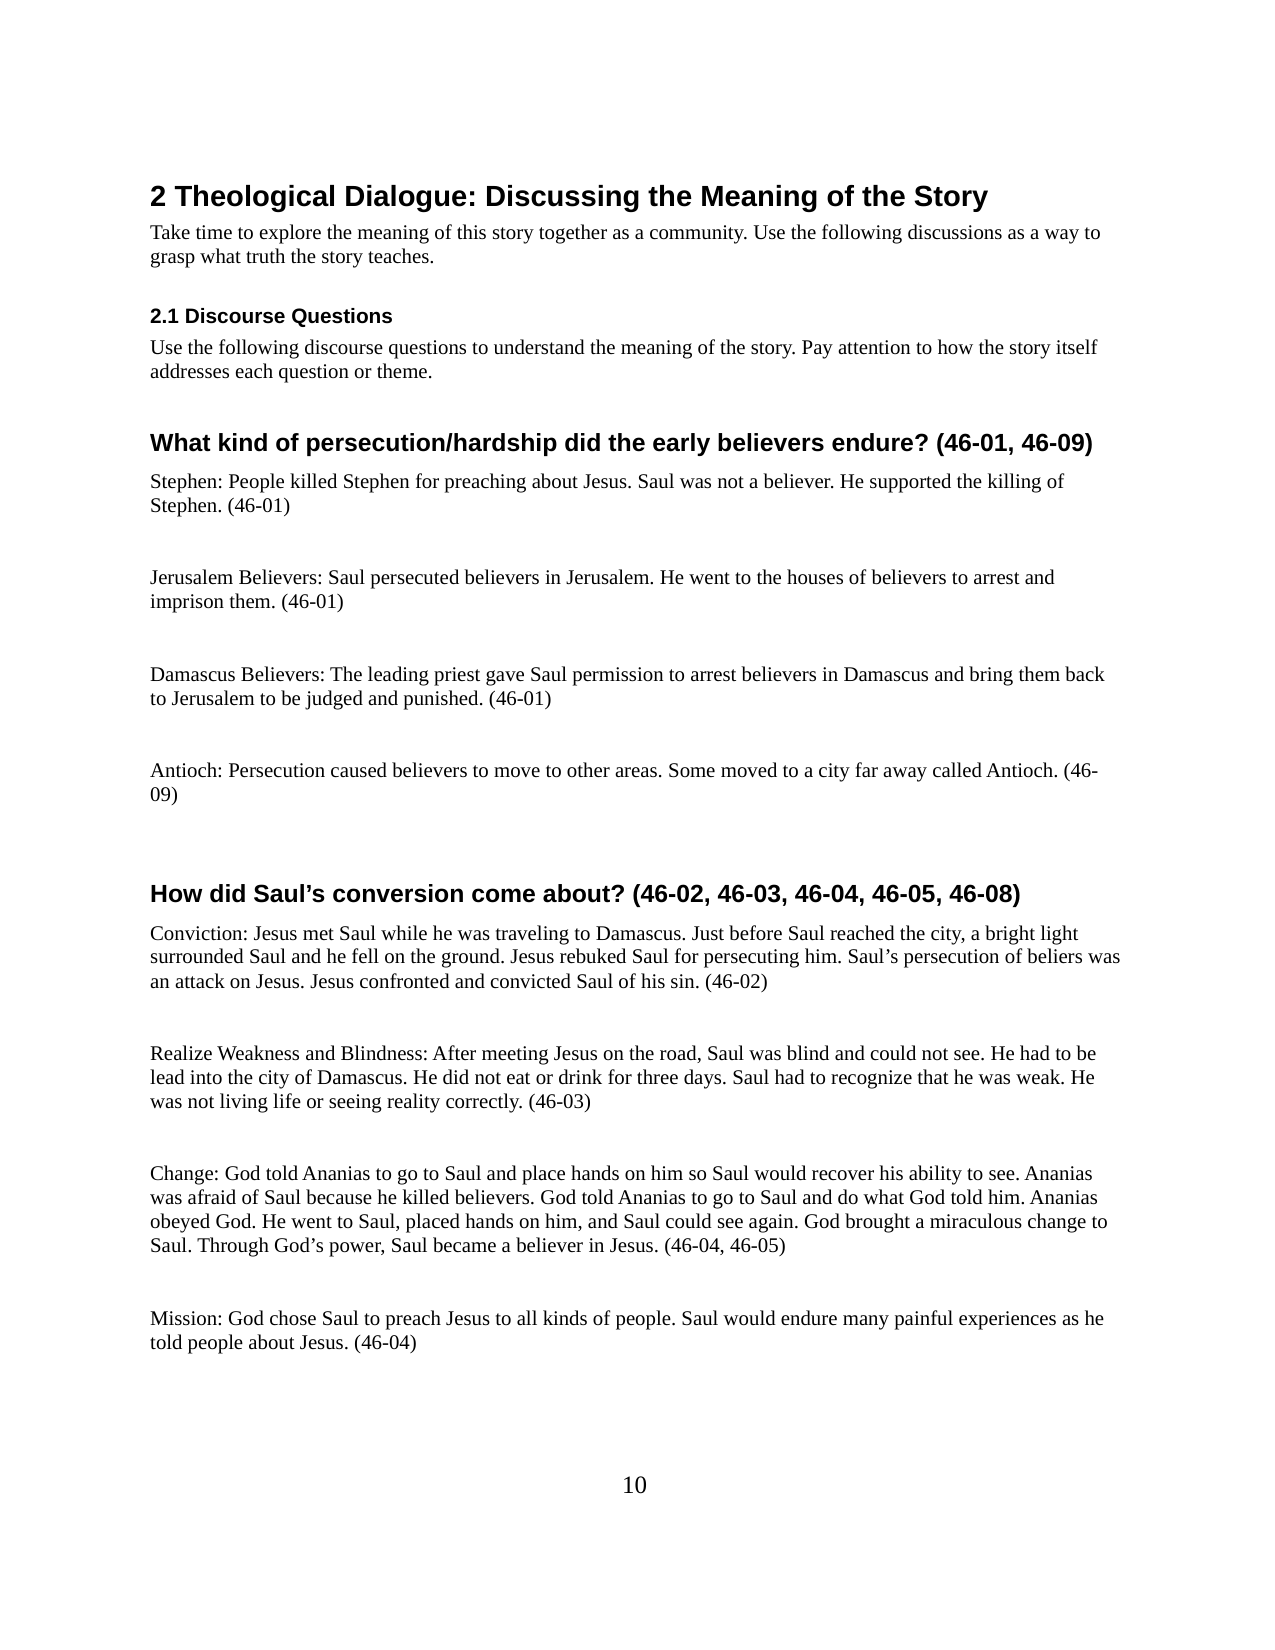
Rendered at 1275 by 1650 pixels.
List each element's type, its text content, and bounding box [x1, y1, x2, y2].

subtitle How did Saul’s conversion come about? (46-02, 46-03, 46-04, 46-05, 46-08) [150, 879, 1125, 908]
text Take time to explore the meaning of this story together as a community. Use the following discussions as a way to grasp what truth the story teaches. [150, 220, 1125, 268]
text Change: God told Ananias to go to Saul and place hands on him so Saul would recover his ability to see. Ananias was afraid of Saul because he killed believers. God told Ananias to go to Saul and do what God told him. Ananias obeyed God. He went to Saul, placed hands on him, and Saul could see again. God brought a miraculous change to Saul. Through God’s power, Saul became a believer in Jesus. (46-04, 46-05) [150, 1161, 1125, 1257]
text Realize Weakness and Blindness: After meeting Jesus on the road, Saul was blind and could not see. He had to be lead into the city of Damascus. He did not eat or drink for three days. Saul had to recognize that he was weak. He was not living life or seeing reality correctly. (46-03) [150, 1041, 1125, 1113]
text Antioch: Persecution caused believers to move to other areas. Some moved to a city far away called Antioch. (46-09) [150, 758, 1125, 806]
subtitle 2 Theological Dialogue: Discussing the Meaning of the Story [150, 179, 1125, 212]
text Mission: God chose Saul to preach Jesus to all kinds of people. Saul would endure many painful experiences as he told people about Jesus. (46-04) [150, 1306, 1125, 1354]
text Use the following discourse questions to understand the meaning of the story. Pay attention to how the story itself addresses each question or theme. [150, 335, 1125, 383]
text Jerusalem Believers: Saul persecuted believers in Jerusalem. He went to the houses of believers to arrest and imprison them. (46-01) [150, 565, 1125, 613]
text Damascus Believers: The leading priest gave Saul permission to arrest believers in Damascus and bring them back to Jerusalem to be judged and punished. (46-01) [150, 662, 1125, 710]
subtitle What kind of persecution/hardship did the early believers endure? (46-01, 46-09) [150, 428, 1125, 456]
text Stephen: People killed Stephen for preaching about Jesus. Saul was not a believer. He supported the killing of Stephen. (46-01) [150, 469, 1125, 517]
text Conviction: Jesus met Saul while he was traveling to Damascus. Just before Saul reached the city, a bright light surrounded Saul and he fell on the ground. Jesus rebuked Saul for persecuting him. Saul’s persecution of beliers was an attack on Jesus. Jesus confronted and convicted Saul of his sin. (46-02) [150, 920, 1125, 993]
subtitle 2.1 Discourse Questions [150, 304, 1125, 328]
